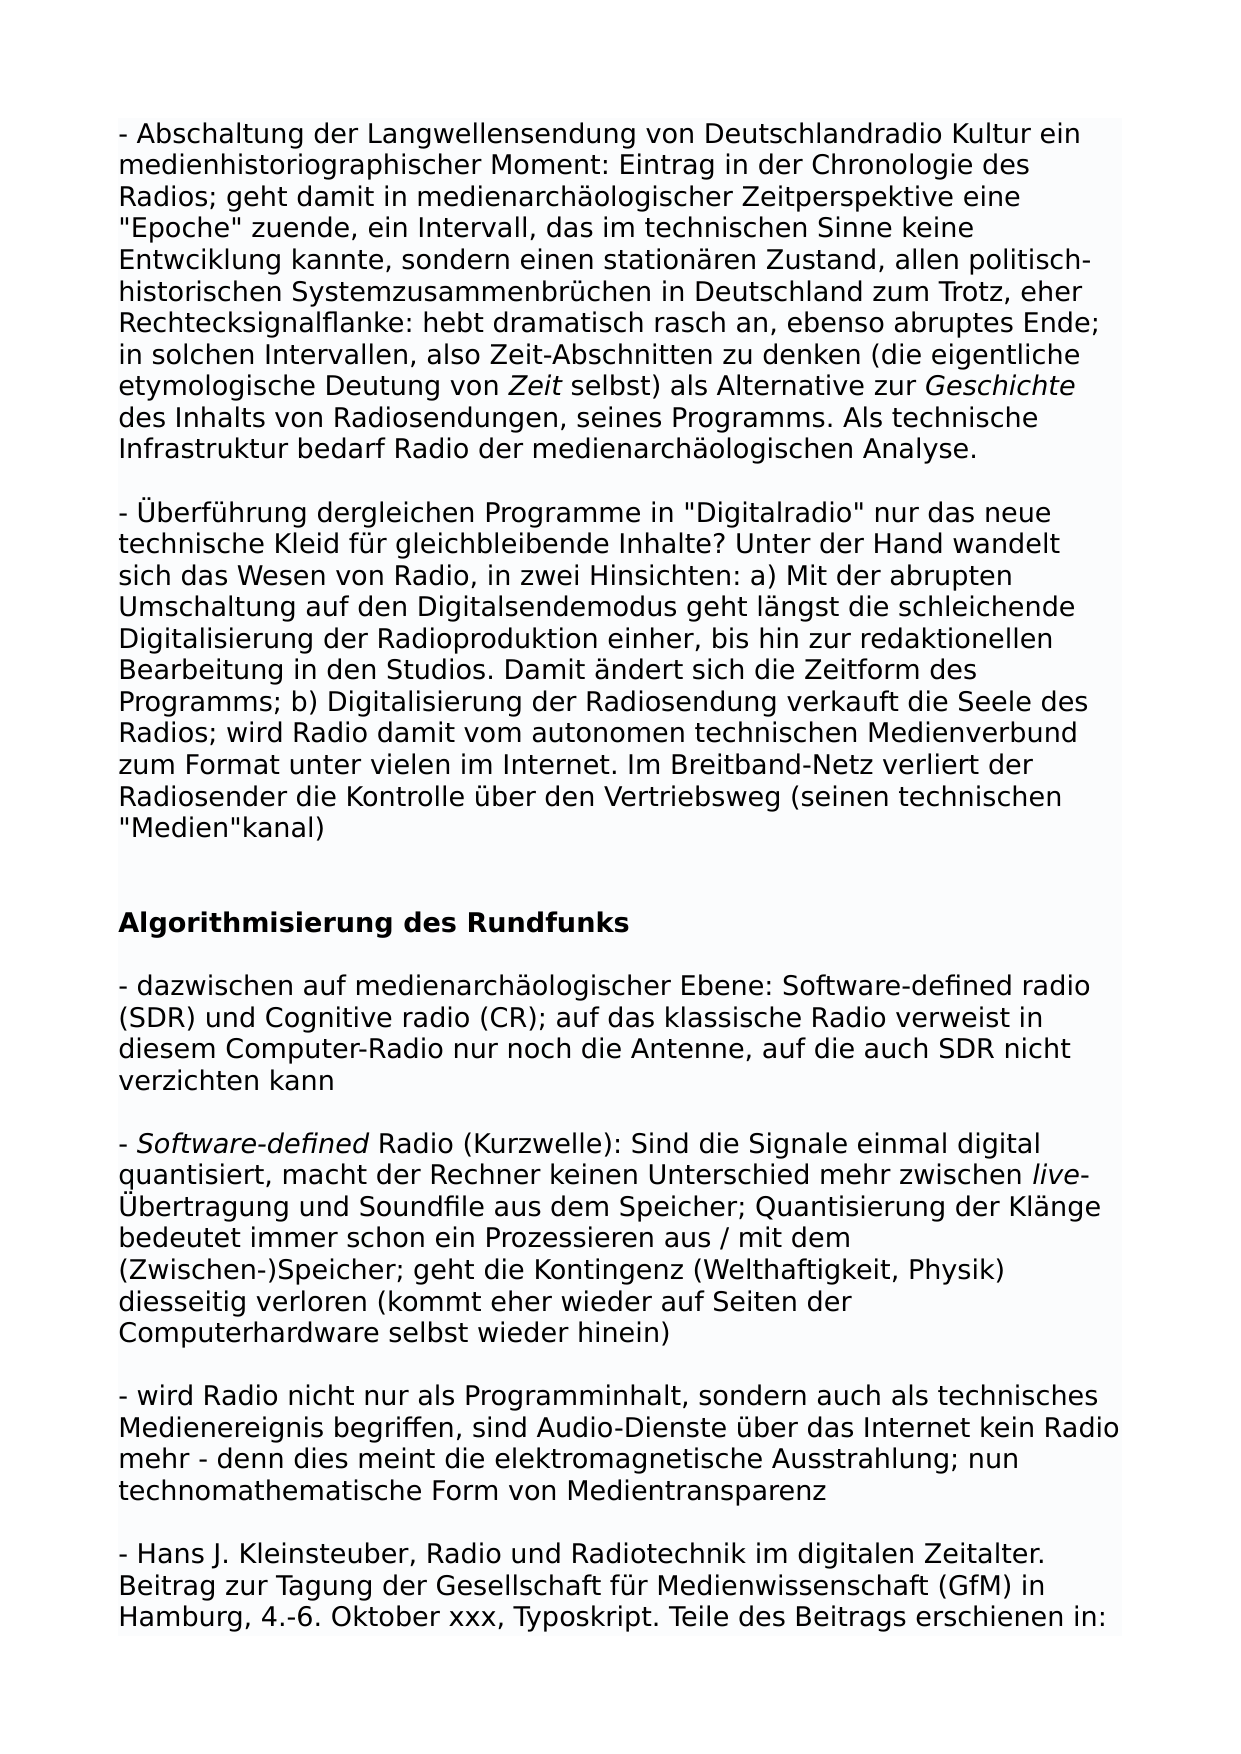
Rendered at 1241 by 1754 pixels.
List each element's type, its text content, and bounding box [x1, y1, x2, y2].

text - dazwischen auf medienarchäologischer Ebene: Software-defined radio (SDR) und Cognitive radio (CR); auf das klassische Radio verweist in diesem Computer-Radio nur noch die Antenne, auf die auch SDR nicht verzichten kann [118, 970, 1122, 1097]
text - Software-defined Radio (Kurzwelle): Sind die Signale einmal digital quantisiert, macht der Rechner keinen Unterschied mehr zwischen live-Übertragung und Soundfile aus dem Speicher; Quantisierung der Klänge bedeutet immer schon ein Prozessieren aus / mit dem (Zwischen-)Speicher; geht die Kontingenz (Welthaftigkeit, Physik) diesseitig verloren (kommt eher wieder auf Seiten der Computerhardware selbst wieder hinein) [118, 1128, 1122, 1349]
text Algorithmisierung des Rundfunks [118, 907, 1122, 939]
text - Überführung dergleichen Programme in "Digitalradio" nur das neue technische Kleid für gleichbleibende Inhalte? Unter der Hand wandelt sich das Wesen von Radio, in zwei Hinsichten: a) Mit der abrupten Umschaltung auf den Digitalsendemodus geht längst die schleichende Digitalisierung der Radioproduktion einher, bis hin zur redaktionellen Bearbeitung in den Studios. Damit ändert sich die Zeitform des Programms; b) Digitalisierung der Radiosendung verkauft die Seele des Radios; wird Radio damit vom autonomen technischen Medienverbund zum Format unter vielen im Internet. Im Breitband-Netz verliert der Radiosender die Kontrolle über den Vertriebsweg (seinen technischen "Medien"kanal) [118, 497, 1122, 844]
text - Hans J. Kleinsteuber, Radio und Radiotechnik im digitalen Zeitalter. Beitrag zur Tagung der Gesellschaft für Medienwissenschaft (GfM) in Hamburg, 4.-6. Oktober xxx, Typoskript. Teile des Beitrags erschienen in: [118, 1538, 1122, 1633]
text - Abschaltung der Langwellensendung von Deutschlandradio Kultur ein medienhistoriographischer Moment: Eintrag in der Chronologie des Radios; geht damit in medienarchäologischer Zeitperspektive eine "Epoche" zuende, ein Intervall, das im technischen Sinne keine Entwciklung kannte, sondern einen stationären Zustand, allen politisch-historischen Systemzusammenbrüchen in Deutschland zum Trotz, eher Rechtecksignalflanke: hebt dramatisch rasch an, ebenso abruptes Ende; in solchen Intervallen, also Zeit-Abschnitten zu denken (die eigentliche etymologische Deutung von Zeit selbst) als Alternative zur Geschichte des Inhalts von Radiosendungen, seines Programms. Als technische Infrastruktur bedarf Radio der medienarchäologischen Analyse. [118, 118, 1122, 465]
text - wird Radio nicht nur als Programminhalt, sondern auch als technisches Medienereignis begriffen, sind Audio-Dienste über das Internet kein Radio mehr - denn dies meint die elektromagnetische Ausstrahlung; nun technomathematische Form von Medientransparenz [118, 1381, 1122, 1507]
